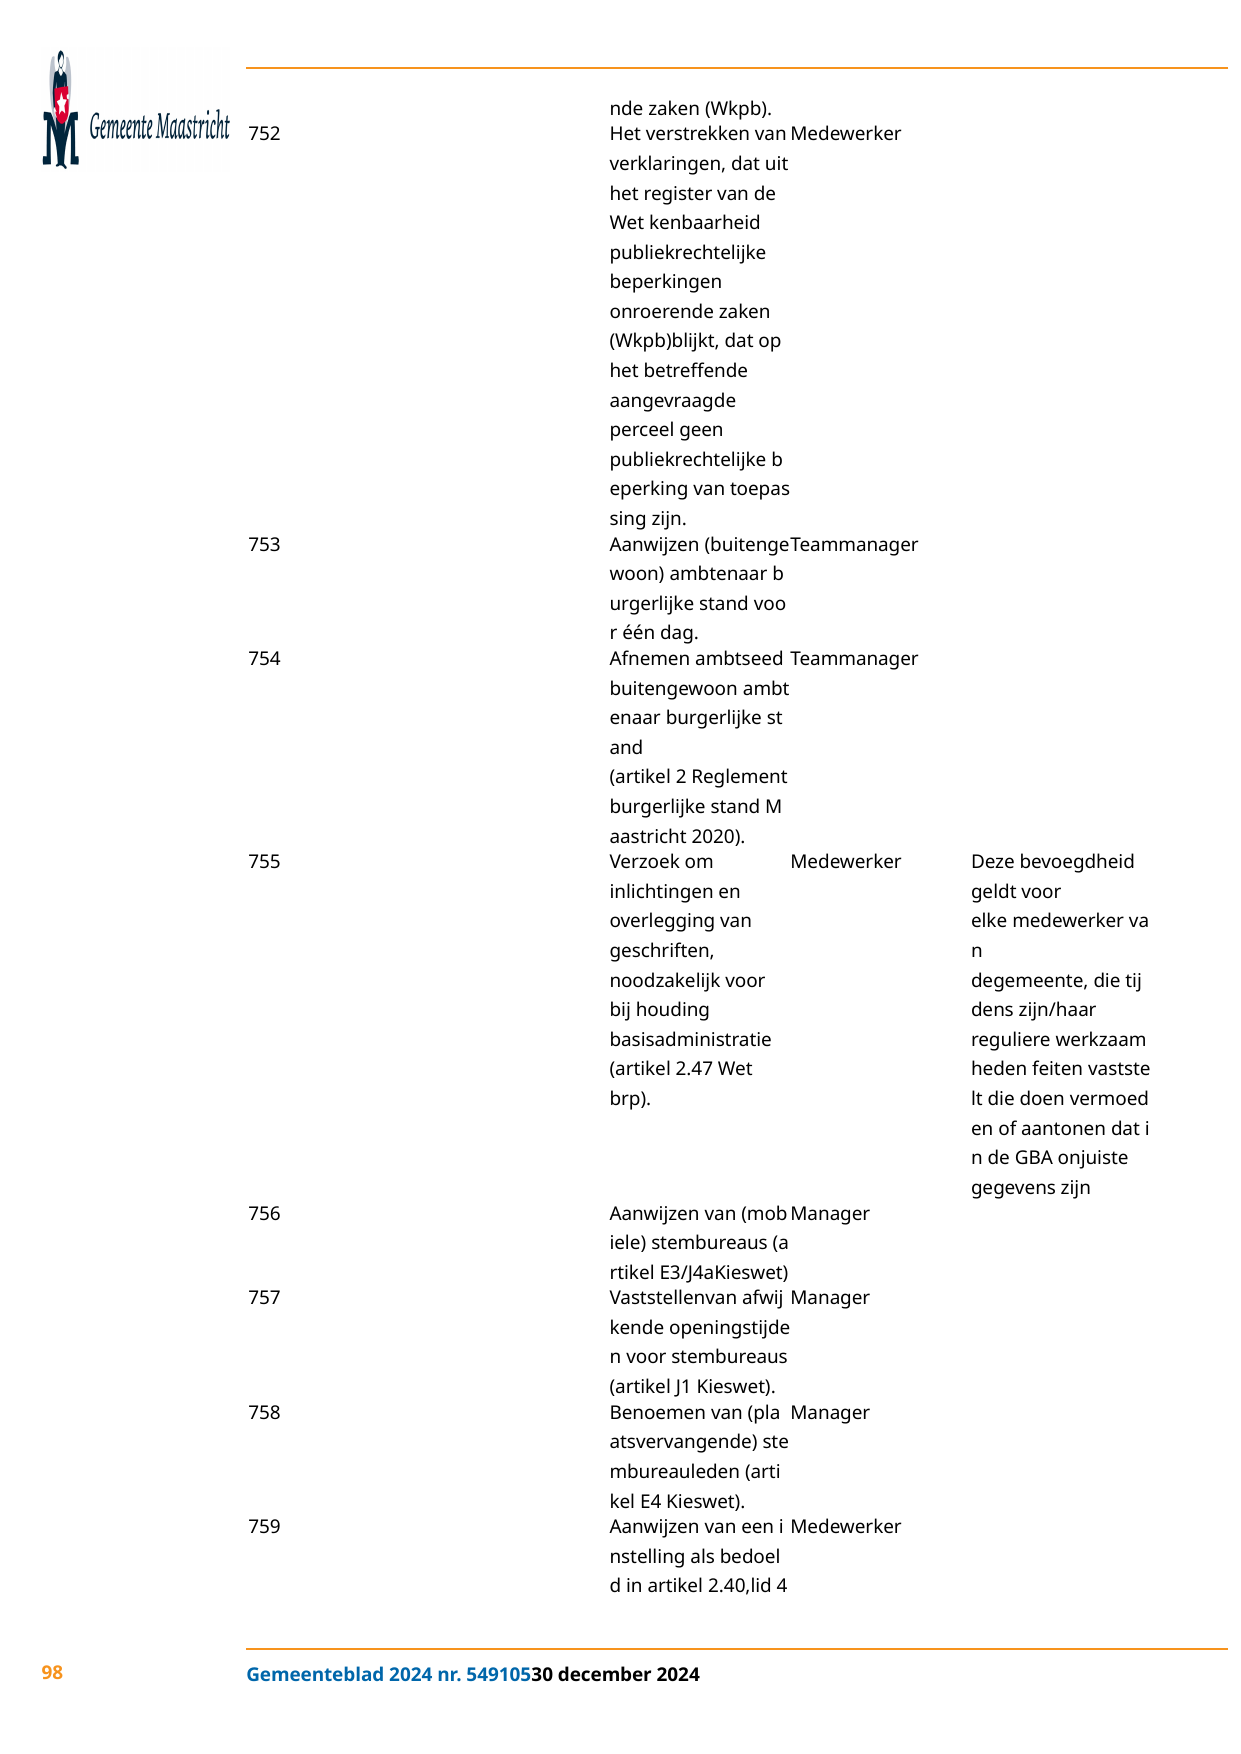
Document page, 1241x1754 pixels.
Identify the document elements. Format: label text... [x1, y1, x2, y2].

table_cell 758 [248, 1399, 429, 1513]
table_cell Aanwijzen van (mobiele) stembureaus (artikel E3/J4aKieswet) [609, 1200, 790, 1284]
table_cell Teammanager [790, 645, 971, 848]
table_cell Afnemen ambtseed buitengewoon ambtenaar burgerlijke stand (artikel 2 Reglement burgerlijke stand Maastricht 2020). [609, 645, 790, 848]
table_cell Deze bevoegdheid geldt voor elke medewerker van degemeente, die tijdens zijn/haar reguliere werkzaamheden feiten vaststelt die doen vermoeden of aantonen dat in de GBA onjuiste gegevens zijn [971, 849, 1152, 1200]
table_cell [971, 1200, 1152, 1284]
table_cell 756 [248, 1200, 429, 1284]
table_cell Manager [790, 1285, 971, 1399]
table_cell 759 [248, 1514, 429, 1598]
table_cell Het verstrekken van verklaringen, dat uit het register van de Wet kenbaarheid publiekrechtelijke beperkingen onroerende zaken (Wkpb)blijkt, dat op het betreffende aangevraagde perceel geen publiekrechtelijke beperking van toepassing zijn. [609, 121, 790, 531]
table_cell Vaststellenvan afwijkende openingstijden voor stembureaus (artikel J1 Kieswet). [609, 1285, 790, 1399]
table_cell 752 [248, 121, 429, 531]
table_cell nde zaken (Wkpb). [609, 95, 790, 121]
table_cell Medewerker [790, 849, 971, 1200]
table_cell [971, 1514, 1152, 1598]
table_cell [429, 531, 609, 645]
table_cell [429, 121, 609, 531]
table_cell Benoemen van (plaatsvervangende) stembureauleden (artikel E4 Kieswet). [609, 1399, 790, 1513]
table_cell [429, 1399, 609, 1513]
table_cell [429, 1200, 609, 1284]
table_cell Teammanager [790, 531, 971, 645]
table_cell 754 [248, 645, 429, 848]
table_cell [429, 849, 609, 1200]
table_cell [971, 1285, 1152, 1399]
table_cell Medewerker [790, 1514, 971, 1598]
table_cell [971, 95, 1152, 121]
table_cell Manager [790, 1200, 971, 1284]
table_cell [429, 1514, 609, 1598]
picture [41, 47, 231, 172]
table_cell Aanwijzen van een instelling als bedoeld in artikel 2.40,lid 4 [609, 1514, 790, 1598]
table_cell [971, 531, 1152, 645]
table_cell Verzoek om inlichtingen en overlegging van geschriften, noodzakelijk voor bij houding basisadministratie (artikel 2.47 Wet brp). [609, 849, 790, 1200]
table_cell Manager [790, 1399, 971, 1513]
table_cell [971, 121, 1152, 531]
table_cell 755 [248, 849, 429, 1200]
table_cell [248, 95, 429, 121]
table_cell [429, 1285, 609, 1399]
table_cell [971, 645, 1152, 848]
table_cell Medewerker [790, 121, 971, 531]
table_cell [790, 95, 971, 121]
table_cell [429, 645, 609, 848]
table_cell [971, 1399, 1152, 1513]
table_cell 757 [248, 1285, 429, 1399]
table_cell 753 [248, 531, 429, 645]
table_cell [429, 95, 609, 121]
table_cell Aanwijzen (buitengewoon) ambtenaar burgerlijke stand voor één dag. [609, 531, 790, 645]
